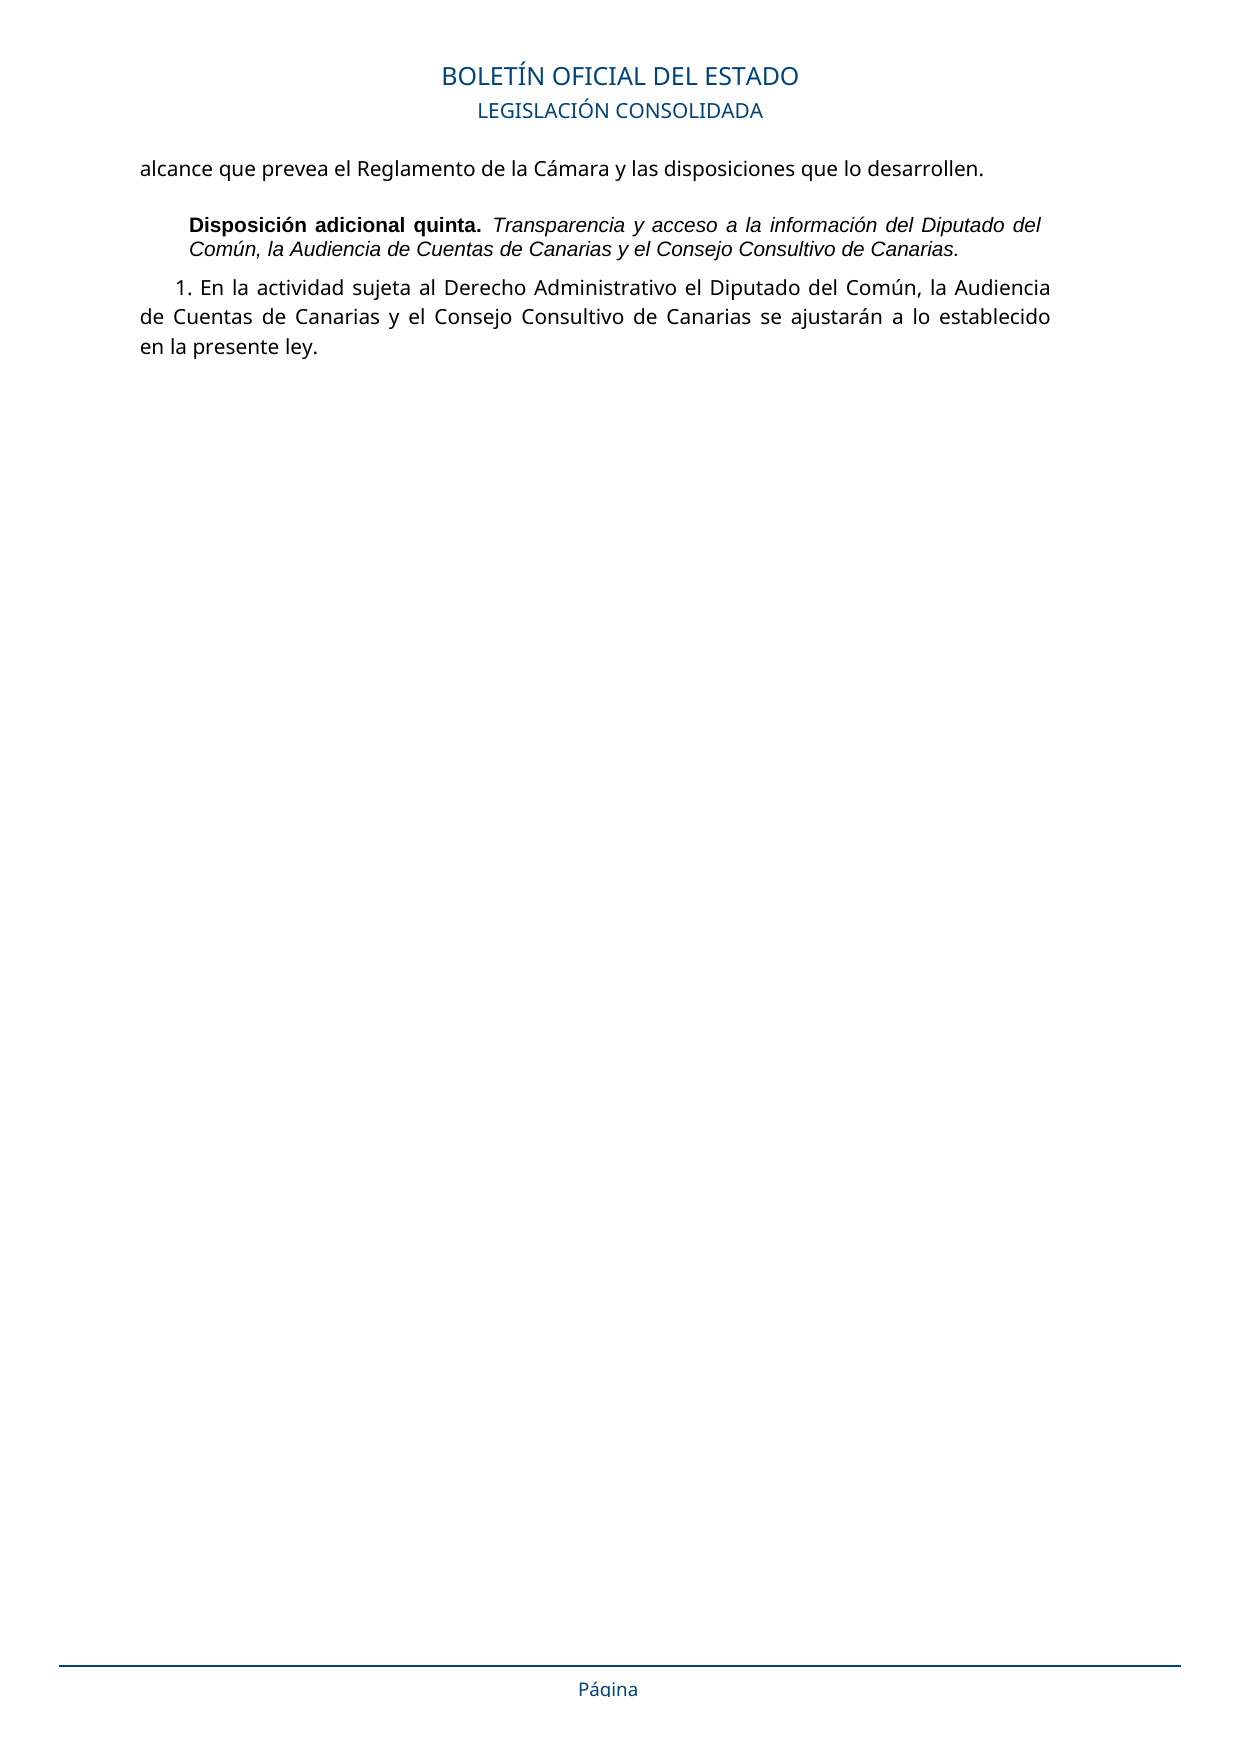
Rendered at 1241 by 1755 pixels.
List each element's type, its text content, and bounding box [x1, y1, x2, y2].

list En la actividad sujeta al Derecho Administrativo el Diputado del Común, la Audiencia de Cuentas de Canarias y el Consejo Consultivo de Canarias se ajustarán a lo establecido en la presente ley. [139, 273, 1052, 360]
text Disposición adicional quinta. Transparencia y acceso a la información del Diputado del Común, la Audiencia de Cuentas de Canarias y el Consejo Consultivo de Canarias. [189, 213, 1052, 261]
list alcance que prevea el Reglamento de la Cámara y las disposiciones que lo desarrollen. [139, 154, 1052, 183]
